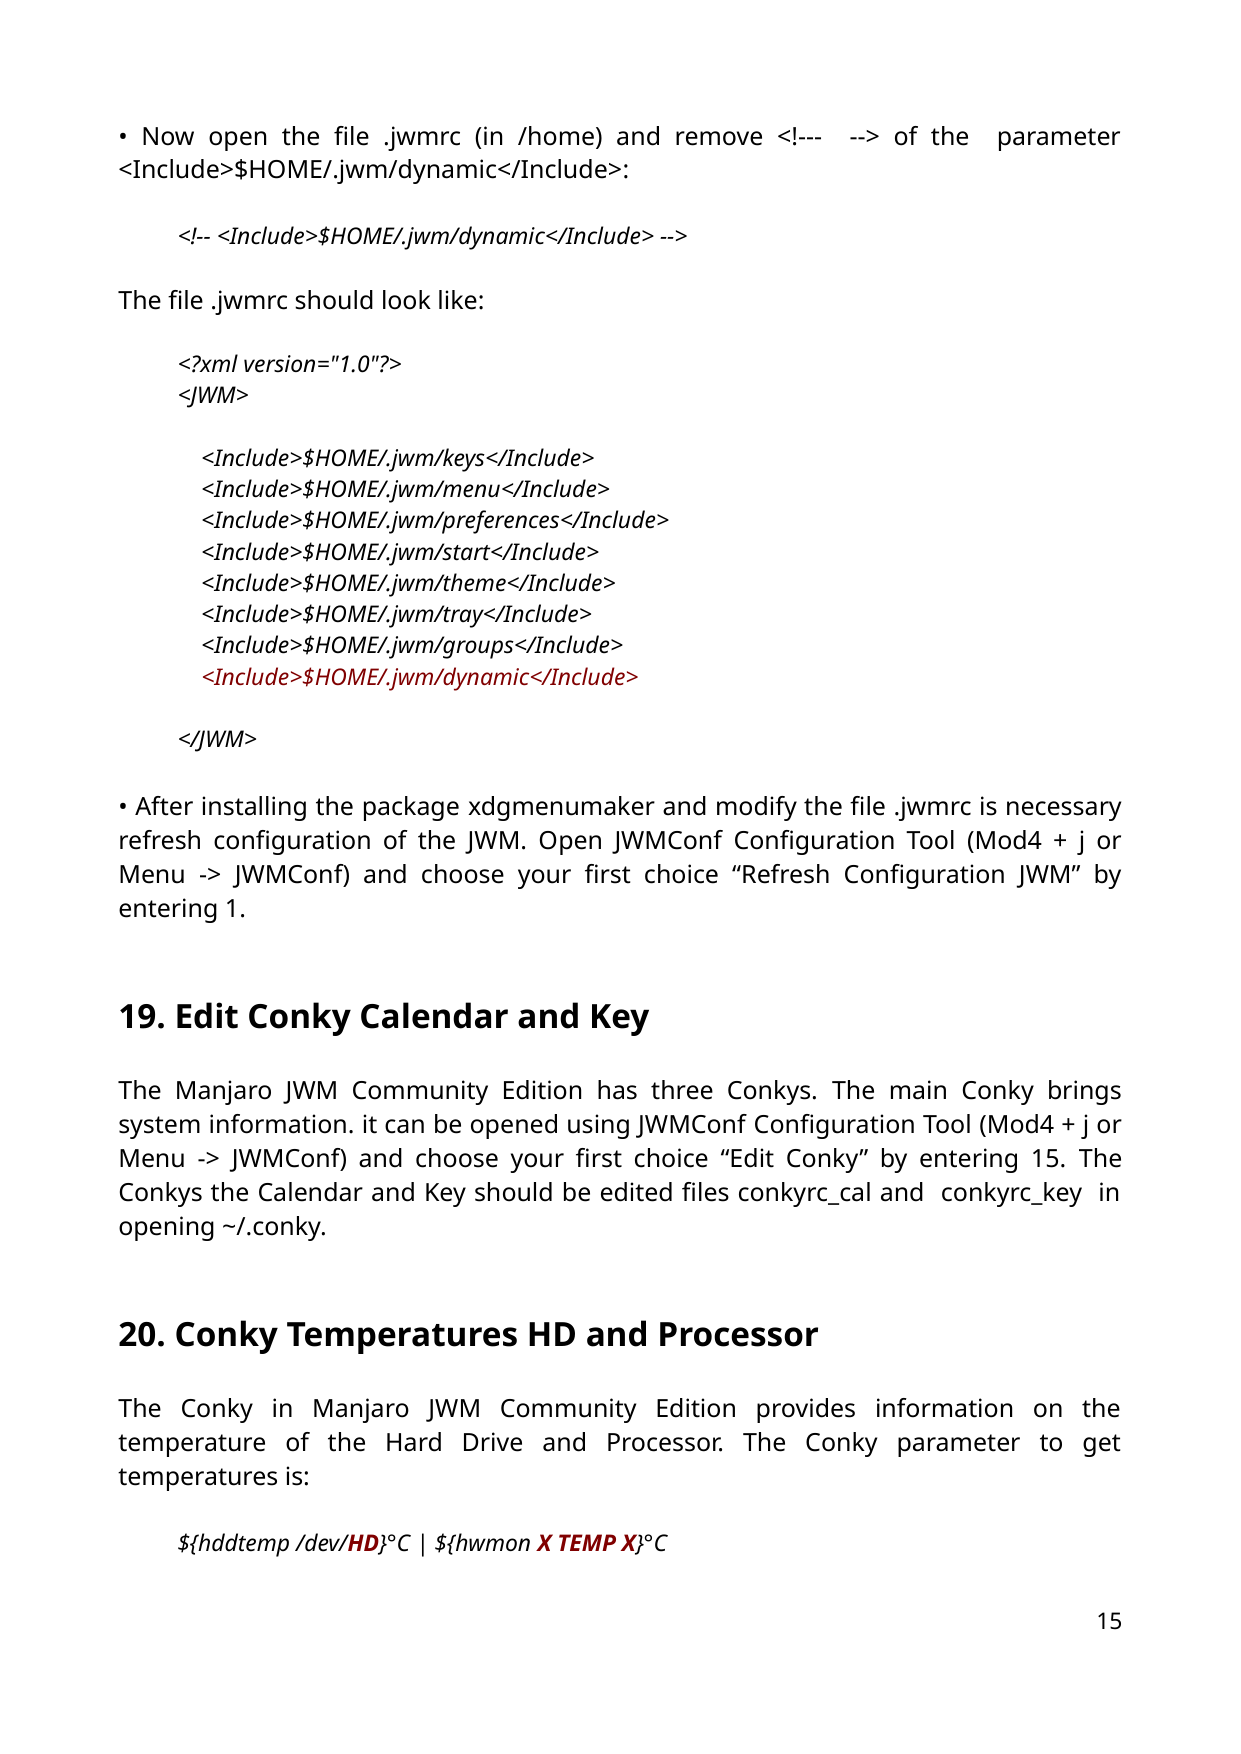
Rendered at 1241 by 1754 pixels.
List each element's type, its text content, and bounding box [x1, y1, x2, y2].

text <?xml version="1.0"?> [177, 348, 1122, 379]
text • After installing the package xdgmenumaker and modify the file .jwmrc is necessary refresh configuration of the JWM. Open JWMConf Configuration Tool (Mod4 + j or Menu -> JWMConf) and choose your first choice “Refresh Configuration JWM” by entering 1. [118, 788, 1122, 925]
text The Manjaro JWM Community Edition has three Conkys. The main Conky brings system information. it can be opened using JWMConf Configuration Tool (Mod4 + j or Menu -> JWMConf) and choose your first choice “Edit Conky” by entering 15. The Conkys the Calendar and Key should be edited files conkyrc_cal and conkyrc_key in opening ~/.conky. [118, 1072, 1122, 1243]
text </JWM> [177, 723, 1122, 754]
text <Include>$HOME/.jwm/keys</Include> [177, 442, 1122, 473]
subtitle 19. Edit Conky Calendar and Key [118, 993, 1122, 1038]
text <JWM> [177, 379, 1122, 411]
text <Include>$HOME/.jwm/groups</Include> [177, 629, 1122, 661]
text <Include>$HOME/.jwm/start</Include> [177, 536, 1122, 567]
text • Now open the file .jwmrc (in /home) and remove <!--- --> of the parameter <Include>$HOME/.jwm/dynamic</Include>: [118, 118, 1122, 186]
text <Include>$HOME/.jwm/theme</Include> [177, 567, 1122, 598]
text <Include>$HOME/.jwm/preferences</Include> [177, 504, 1122, 536]
text <Include>$HOME/.jwm/dynamic</Include> [177, 661, 1122, 692]
text <Include>$HOME/.jwm/tray</Include> [177, 598, 1122, 629]
text ${hddtemp /dev/HD}°C | ${hwmon X TEMP X}°C [177, 1526, 1122, 1558]
subtitle 20. Conky Temperatures HD and Processor [118, 1311, 1122, 1356]
text <Include>$HOME/.jwm/menu</Include> [177, 473, 1122, 504]
text <!-- <Include>$HOME/.jwm/dynamic</Include> --> [177, 220, 1122, 252]
text The file .jwmrc should look like: [118, 283, 1122, 317]
text The Conky in Manjaro JWM Community Edition provides information on the temperature of the Hard Drive and Processor. The Conky parameter to get temperatures is: [118, 1390, 1122, 1492]
